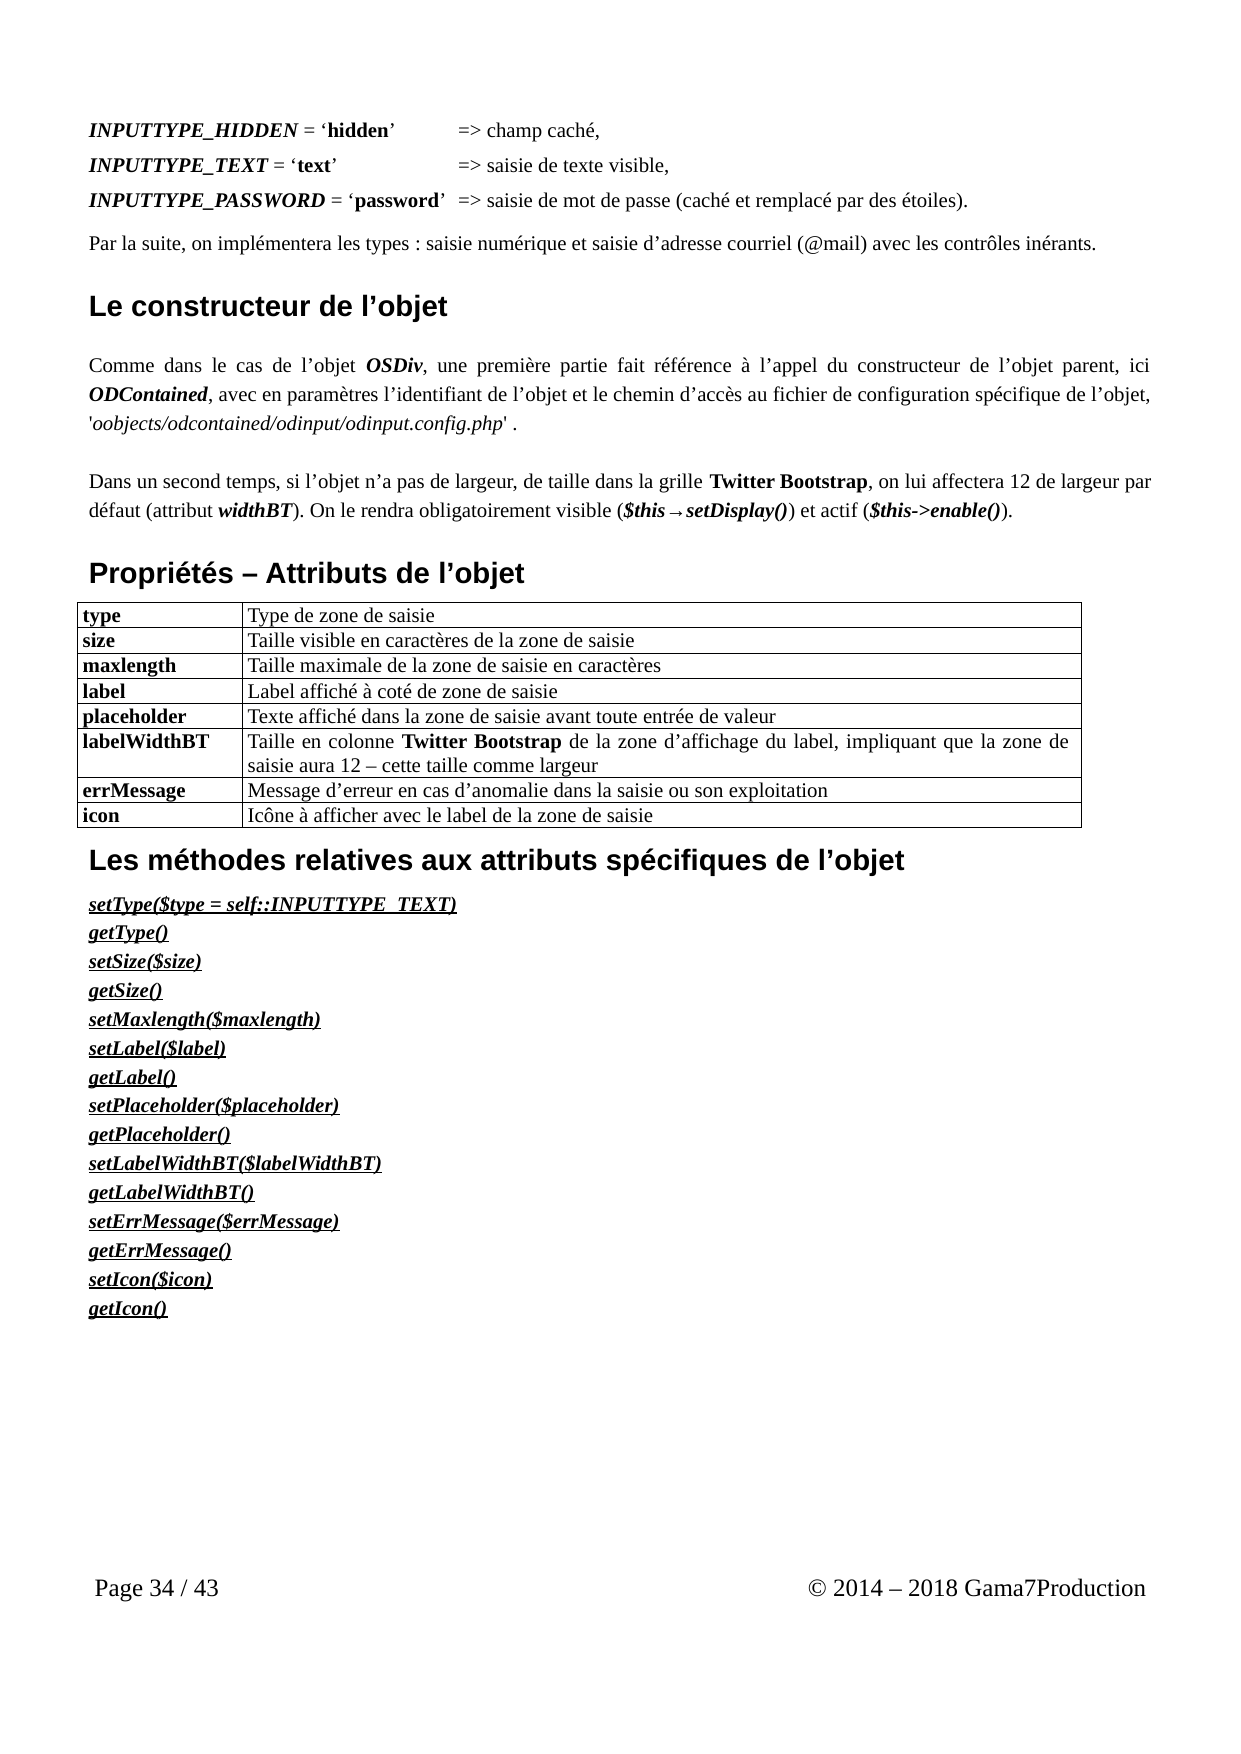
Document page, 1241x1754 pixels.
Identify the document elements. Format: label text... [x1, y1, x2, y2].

text getLabelWidthBT() [88, 1180, 1152, 1204]
table_header type [78, 603, 242, 627]
text Dans un second temps, si l’objet n’a pas de largeur, de taille dans la grille Twitter Bootstrap, on lui affectera 12 de largeur par défaut (attribut widthBT). On le rendra obligatoirement visible ($this→setDisplay()) et actif ($this->enable()). [88, 469, 1152, 522]
text setType($type = self::INPUTTYPE_TEXT) [88, 891, 1152, 916]
table_cell Icône à afficher avec le label de la zone de saisie [243, 803, 1081, 827]
table_cell errMessage [78, 778, 242, 802]
text getType() [88, 920, 1152, 944]
text getIcon() [88, 1295, 1152, 1319]
table_cell icon [78, 803, 242, 827]
text getPlaceholder() [88, 1122, 1152, 1146]
text setLabel($label) [88, 1036, 1152, 1060]
text getSize() [88, 978, 1152, 1002]
text INPUTTYPE_HIDDEN = ‘hidden’ => champ caché, [88, 118, 1152, 142]
table_cell placeholder [78, 704, 242, 728]
text setPlaceholder($placeholder) [88, 1093, 1152, 1117]
table_cell maxlength [78, 654, 242, 677]
text getErrMessage() [88, 1238, 1152, 1262]
table_header Type de zone de saisie [243, 603, 1081, 627]
subtitle Propriétés – Attributs de l’objet [88, 556, 1152, 590]
text INPUTTYPE_TEXT = ‘text’ => saisie de texte visible, [88, 153, 1152, 177]
text setSize($size) [88, 949, 1152, 973]
table_cell Label affiché à coté de zone de saisie [243, 679, 1081, 703]
table_cell Texte affiché dans la zone de saisie avant toute entrée de valeur [243, 704, 1081, 728]
text getLabel() [88, 1064, 1152, 1089]
text INPUTTYPE_PASSWORD = ‘password’ => saisie de mot de passe (caché et remplacé par des étoiles). [88, 188, 1152, 212]
text Comme dans le cas de l’objet OSDiv, une première partie fait référence à l’appel du constructeur de l’objet parent, ici ODContained, avec en paramètres l’identifiant de l’objet et le chemin d’accès au fichier de configuration spécifique de l’objet, 'oobjects/odcontained/odinput/odinput.config.php' . [88, 353, 1152, 434]
text setErrMessage($errMessage) [88, 1209, 1152, 1233]
text setMaxlength($maxlength) [88, 1007, 1152, 1031]
table_cell size [78, 628, 242, 652]
table_cell Taille maximale de la zone de saisie en caractères [243, 654, 1081, 677]
text setLabelWidthBT($labelWidthBT) [88, 1151, 1152, 1175]
text setIcon($icon) [88, 1267, 1152, 1291]
text Par la suite, on implémentera les types : saisie numérique et saisie d’adresse courriel (@mail) avec les contrôles inérants. [88, 231, 1152, 255]
subtitle Les méthodes relatives aux attributs spécifiques de l’objet [88, 843, 1152, 877]
table_cell labelWidthBT [78, 729, 242, 777]
subtitle Le constructeur de l’objet [88, 289, 1152, 323]
table_cell Taille en colonne Twitter Bootstrap de la zone d’affichage du label, impliquant que la zone de saisie aura 12 – cette taille comme largeur [243, 729, 1081, 777]
table_cell Taille visible en caractères de la zone de saisie [243, 628, 1081, 652]
table_cell Message d’erreur en cas d’anomalie dans la saisie ou son exploitation [243, 778, 1081, 802]
table_cell label [78, 679, 242, 703]
